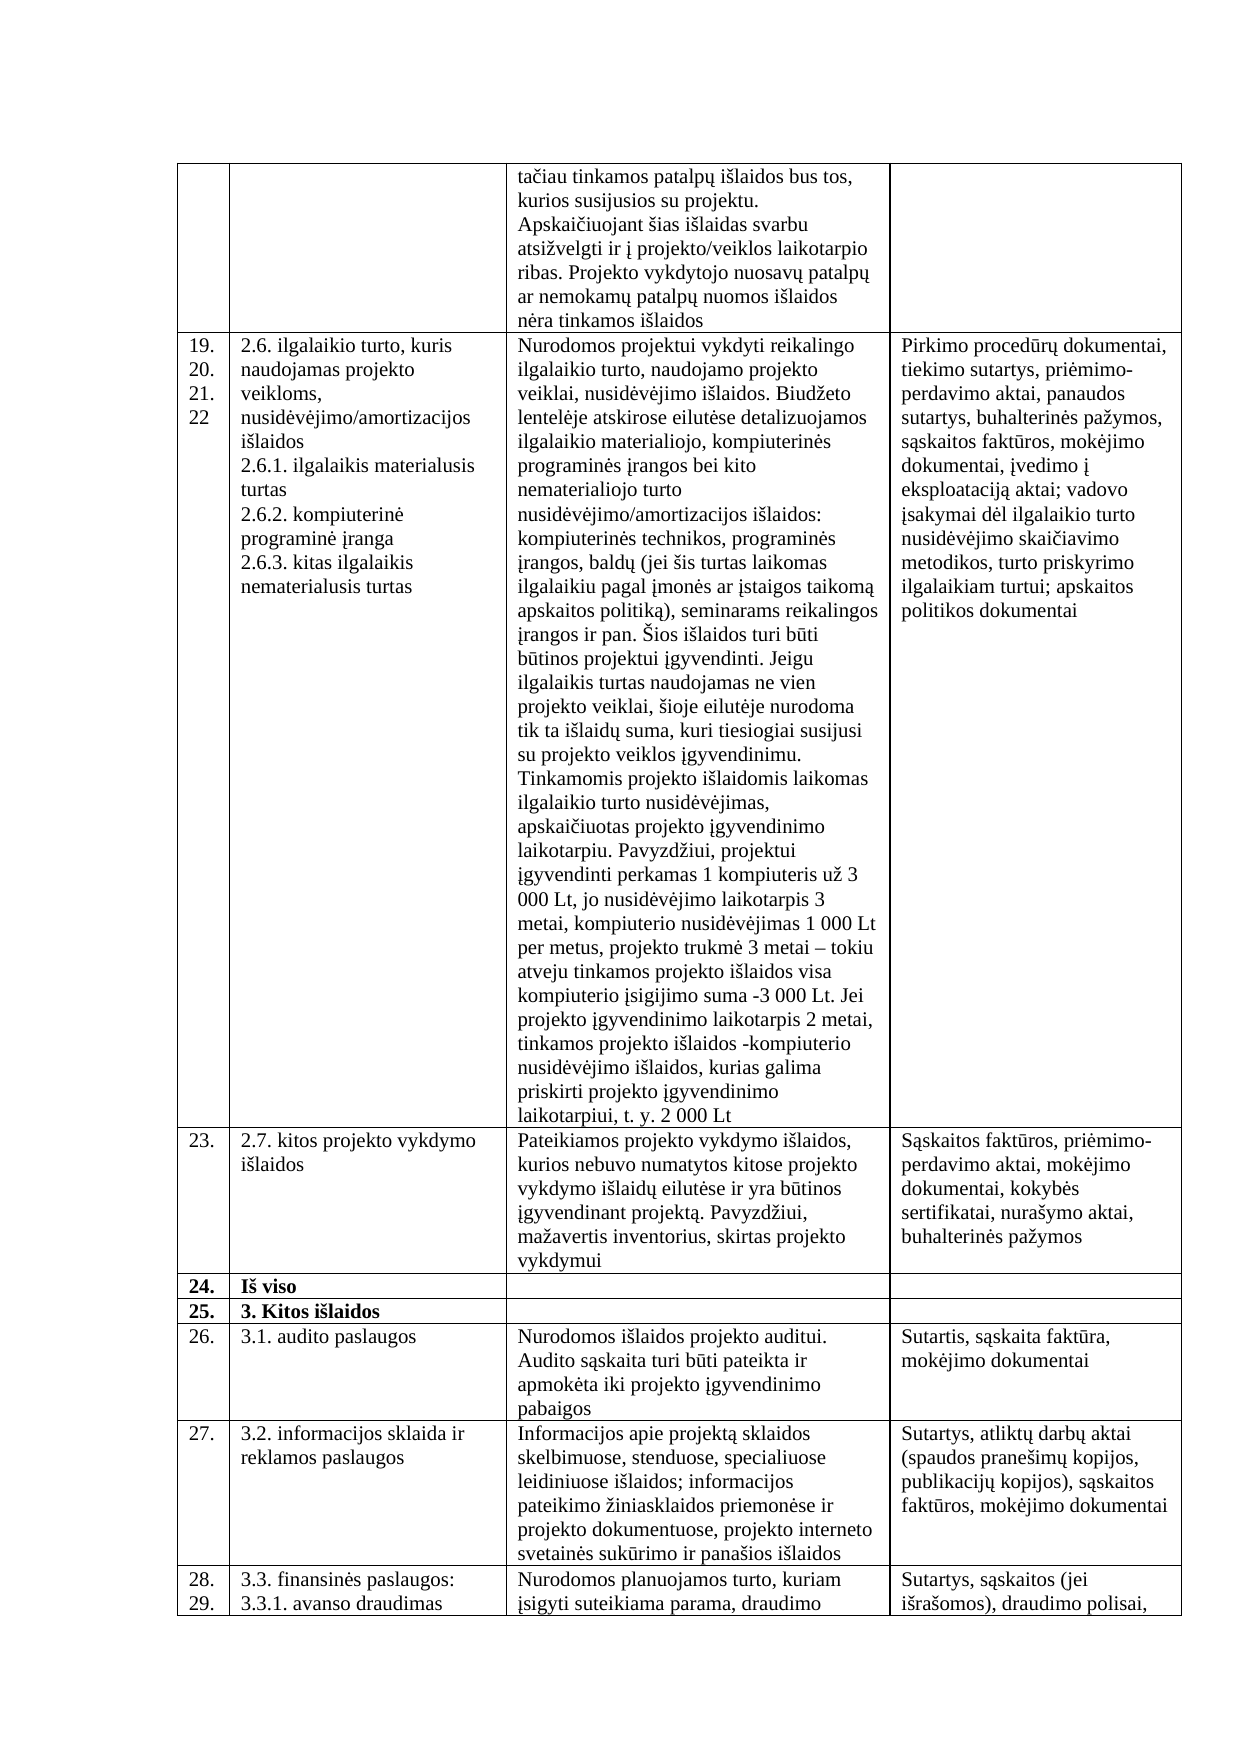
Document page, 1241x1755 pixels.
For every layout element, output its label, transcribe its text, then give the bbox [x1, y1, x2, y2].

table_cell Pateikiamos projekto vykdymo išlaidos, kurios nebuvo numatytos kitose projekto vykdymo išlaidų eilutėse ir yra būtinos įgyvendinant projektą. Pavyzdžiui, mažavertis inventorius, skirtas projekto vykdymui [507, 1128, 889, 1272]
table_cell Nurodomos išlaidos projekto auditui. Audito sąskaita turi būti pateikta ir apmokėta iki projekto įgyvendinimo pabaigos [507, 1324, 889, 1420]
table_cell [891, 164, 1181, 332]
table_cell Nurodomos planuojamos turto, kuriam įsigyti suteikiama parama, draudimo [507, 1566, 889, 1614]
table_cell 3.2. informacijos sklaida ir reklamos paslaugos [230, 1421, 506, 1565]
table_cell 26. [178, 1324, 229, 1420]
table_cell 2.6. ilgalaikio turto, kuris naudojamas projekto veikloms, nusidėvėjimo/amortizacijos išlaidos 2.6.1. ilgalaikis materialusis turtas 2.6.2. kompiuterinė programinė įranga 2.6.3. kitas ilgalaikis nematerialusis turtas [230, 333, 506, 1127]
table_cell [230, 164, 506, 332]
table_cell 3.1. audito paslaugos [230, 1324, 506, 1420]
table_cell Informacijos apie projektą sklaidos skelbimuose, stenduose, specialiuose leidiniuose išlaidos; informacijos pateikimo žiniasklaidos priemonėse ir projekto dokumentuose, projekto interneto svetainės sukūrimo ir panašios išlaidos [507, 1421, 889, 1565]
table_cell 25. [178, 1299, 229, 1323]
table_cell Sutartys, atliktų darbų aktai (spaudos pranešimų kopijos, publikacijų kopijos), sąskaitos faktūros, mokėjimo dokumentai [891, 1421, 1181, 1565]
table_cell [507, 1274, 889, 1298]
table_cell 23. [178, 1128, 229, 1272]
table_cell Iš viso [230, 1274, 506, 1298]
table_cell 28. 29. [178, 1566, 229, 1614]
table_cell [178, 164, 229, 332]
table_cell 2.7. kitos projekto vykdymo išlaidos [230, 1128, 506, 1272]
table_cell Sutartys, sąskaitos (jei išrašomos), draudimo polisai, [891, 1566, 1181, 1614]
table_cell Pirkimo procedūrų dokumentai, tiekimo sutartys, priėmimo- perdavimo aktai, panaudos sutartys, buhalterinės pažymos, sąskaitos faktūros, mokėjimo dokumentai, įvedimo į eksploataciją aktai; vadovo įsakymai dėl ilgalaikio turto nusidėvėjimo skaičiavimo metodikos, turto priskyrimo ilgalaikiam turtui; apskaitos politikos dokumentai [891, 333, 1181, 1127]
table_cell tačiau tinkamos patalpų išlaidos bus tos, kurios susijusios su projektu. Apskaičiuojant šias išlaidas svarbu atsižvelgti ir į projekto/veiklos laikotarpio ribas. Projekto vykdytojo nuosavų patalpų ar nemokamų patalpų nuomos išlaidos nėra tinkamos išlaidos [507, 164, 889, 332]
table_cell 3. Kitos išlaidos [230, 1299, 506, 1323]
table_cell 24. [178, 1274, 229, 1298]
table_cell Nurodomos projektui vykdyti reikalingo ilgalaikio turto, naudojamo projekto veiklai, nusidėvėjimo išlaidos. Biudžeto lentelėje atskirose eilutėse detalizuojamos ilgalaikio materialiojo, kompiuterinės programinės įrangos bei kito nematerialiojo turto nusidėvėjimo/amortizacijos išlaidos: kompiuterinės technikos, programinės įrangos, baldų (jei šis turtas laikomas ilgalaikiu pagal įmonės ar įstaigos taikomą apskaitos politiką), seminarams reikalingos įrangos ir pan. Šios išlaidos turi būti būtinos projektui įgyvendinti. Jeigu ilgalaikis turtas naudojamas ne vien projekto veiklai, šioje eilutėje nurodoma tik ta išlaidų suma, kuri tiesiogiai susijusi su projekto veiklos įgyvendinimu. Tinkamomis projekto išlaidomis laikomas ilgalaikio turto nusidėvėjimas, apskaičiuotas projekto įgyvendinimo laikotarpiu. Pavyzdžiui, projektui įgyvendinti perkamas 1 kompiuteris už 3 000 Lt, jo nusidėvėjimo laikotarpis 3 metai, kompiuterio nusidėvėjimas 1 000 Lt per metus, projekto trukmė 3 metai – tokiu atveju tinkamos projekto išlaidos visa kompiuterio įsigijimo suma -3 000 Lt. Jei projekto įgyvendinimo laikotarpis 2 metai, tinkamos projekto išlaidos -kompiuterio nusidėvėjimo išlaidos, kurias galima priskirti projekto įgyvendinimo laikotarpiui, t. y. 2 000 Lt [507, 333, 889, 1127]
table_cell Sutartis, sąskaita faktūra, mokėjimo dokumentai [891, 1324, 1181, 1420]
table_cell Sąskaitos faktūros, priėmimo-perdavimo aktai, mokėjimo dokumentai, kokybės sertifikatai, nurašymo aktai, buhalterinės pažymos [891, 1128, 1181, 1272]
table_cell 27. [178, 1421, 229, 1565]
table_cell [891, 1299, 1181, 1323]
table_cell 3.3. finansinės paslaugos: 3.3.1. avanso draudimas [230, 1566, 506, 1614]
table_cell 19. 20. 21. 22 [178, 333, 229, 1127]
table_cell [507, 1299, 889, 1323]
table_cell [891, 1274, 1181, 1298]
